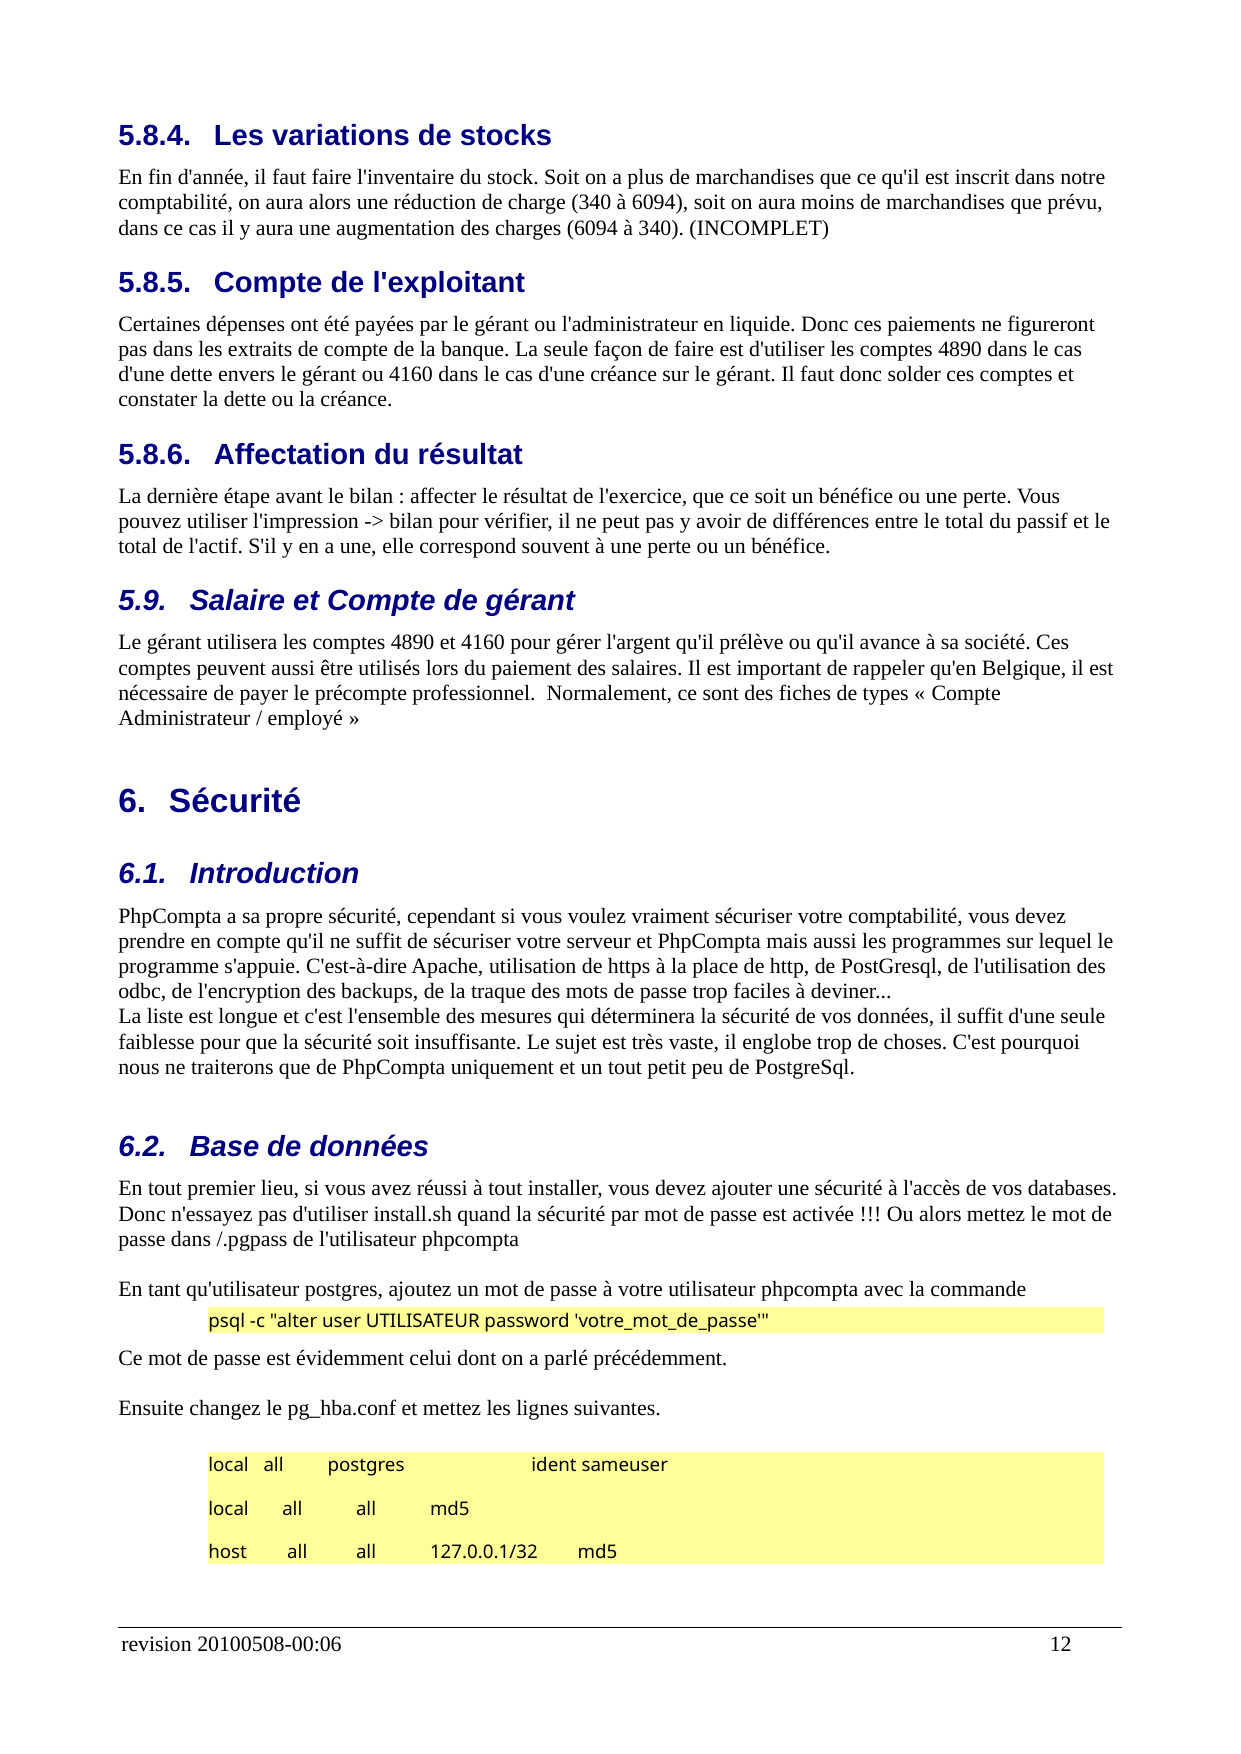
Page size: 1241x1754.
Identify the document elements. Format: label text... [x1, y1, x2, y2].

text En tout premier lieu, si vous avez réussi à tout installer, vous devez ajouter une sécurité à l'accès de vos databases. Donc n'essayez pas d'utiliser install.sh quand la sécurité par mot de passe est activée !!! Ou alors mettez le mot de passe dans /.pgpass de l'utilisateur phpcompta [118, 1175, 1122, 1251]
text psql -c "alter user UTILISATEUR password 'votre_mot_de_passe'" [208, 1307, 1104, 1333]
subtitle Sécurité [118, 780, 1122, 819]
text Certaines dépenses ont été payées par le gérant ou l'administrateur en liquide. Donc ces paiements ne figureront pas dans les extraits de compte de la banque. La seule façon de faire est d'utiliser les comptes 4890 dans le cas d'une dette envers le gérant ou 4160 dans le cas d'une créance sur le gérant. Il faut donc solder ces comptes et constater la dette ou la créance. [118, 311, 1122, 412]
text Ce mot de passe est évidemment celui dont on a parlé précédemment. [118, 1345, 1122, 1370]
subtitle Affectation du résultat [118, 437, 1122, 470]
text PhpCompta a sa propre sécurité, cependant si vous voulez vraiment sécuriser votre comptabilité, vous devez prendre en compte qu'il ne suffit de sécuriser votre serveur et PhpCompta mais aussi les programmes sur lequel le programme s'appuie. C'est-à-dire Apache, utilisation de https à la place de http, de PostGresql, de l'utilisation des odbc, de l'encryption des backups, de la traque des mots de passe trop faciles à deviner... [118, 903, 1122, 1003]
text La liste est longue et c'est l'ensemble des mesures qui déterminera la sécurité de vos données, il suffit d'une seule faiblesse pour que la sécurité soit insuffisante. Le sujet est très vaste, il englobe trop de choses. C'est pourquoi nous ne traiterons que de PhpCompta uniquement et un tout petit peu de PostgreSql. [118, 1003, 1122, 1079]
text Ensuite changez le pg_hba.conf et mettez les lignes suivantes. [118, 1395, 1122, 1421]
subtitle Les variations de stocks [118, 118, 1122, 152]
text local all postgres ident sameuser [208, 1452, 1104, 1477]
subtitle Introduction [118, 857, 1122, 890]
text En tant qu'utilisateur postgres, ajoutez un mot de passe à votre utilisateur phpcompta avec la commande [118, 1276, 1122, 1301]
subtitle Base de données [118, 1129, 1122, 1163]
subtitle Salaire et Compte de gérant [118, 583, 1122, 617]
subtitle Compte de l'exploitant [118, 265, 1122, 298]
text local all all md5 [208, 1495, 1104, 1521]
text host all all 127.0.0.1/32 md5 [208, 1539, 1104, 1564]
text La dernière étape avant le bilan : affecter le résultat de l'exercice, que ce soit un bénéfice ou une perte. Vous pouvez utiliser l'impression -> bilan pour vérifier, il ne peut pas y avoir de différences entre le total du passif et le total de l'actif. S'il y en a une, elle correspond souvent à une perte ou un bénéfice. [118, 483, 1122, 558]
text En fin d'année, il faut faire l'inventaire du stock. Soit on a plus de marchandises que ce qu'il est inscrit dans notre comptabilité, on aura alors une réduction de charge (340 à 6094), soit on aura moins de marchandises que prévu, dans ce cas il y aura une augmentation des charges (6094 à 340). (INCOMPLET) [118, 164, 1122, 240]
text Le gérant utilisera les comptes 4890 et 4160 pour gérer l'argent qu'il prélève ou qu'il avance à sa société. Ces comptes peuvent aussi être utilisés lors du paiement des salaires. Il est important de rappeler qu'en Belgique, il est nécessaire de payer le précompte professionnel. Normalement, ce sont des fiches de types « Compte Administrateur / employé » [118, 629, 1122, 730]
